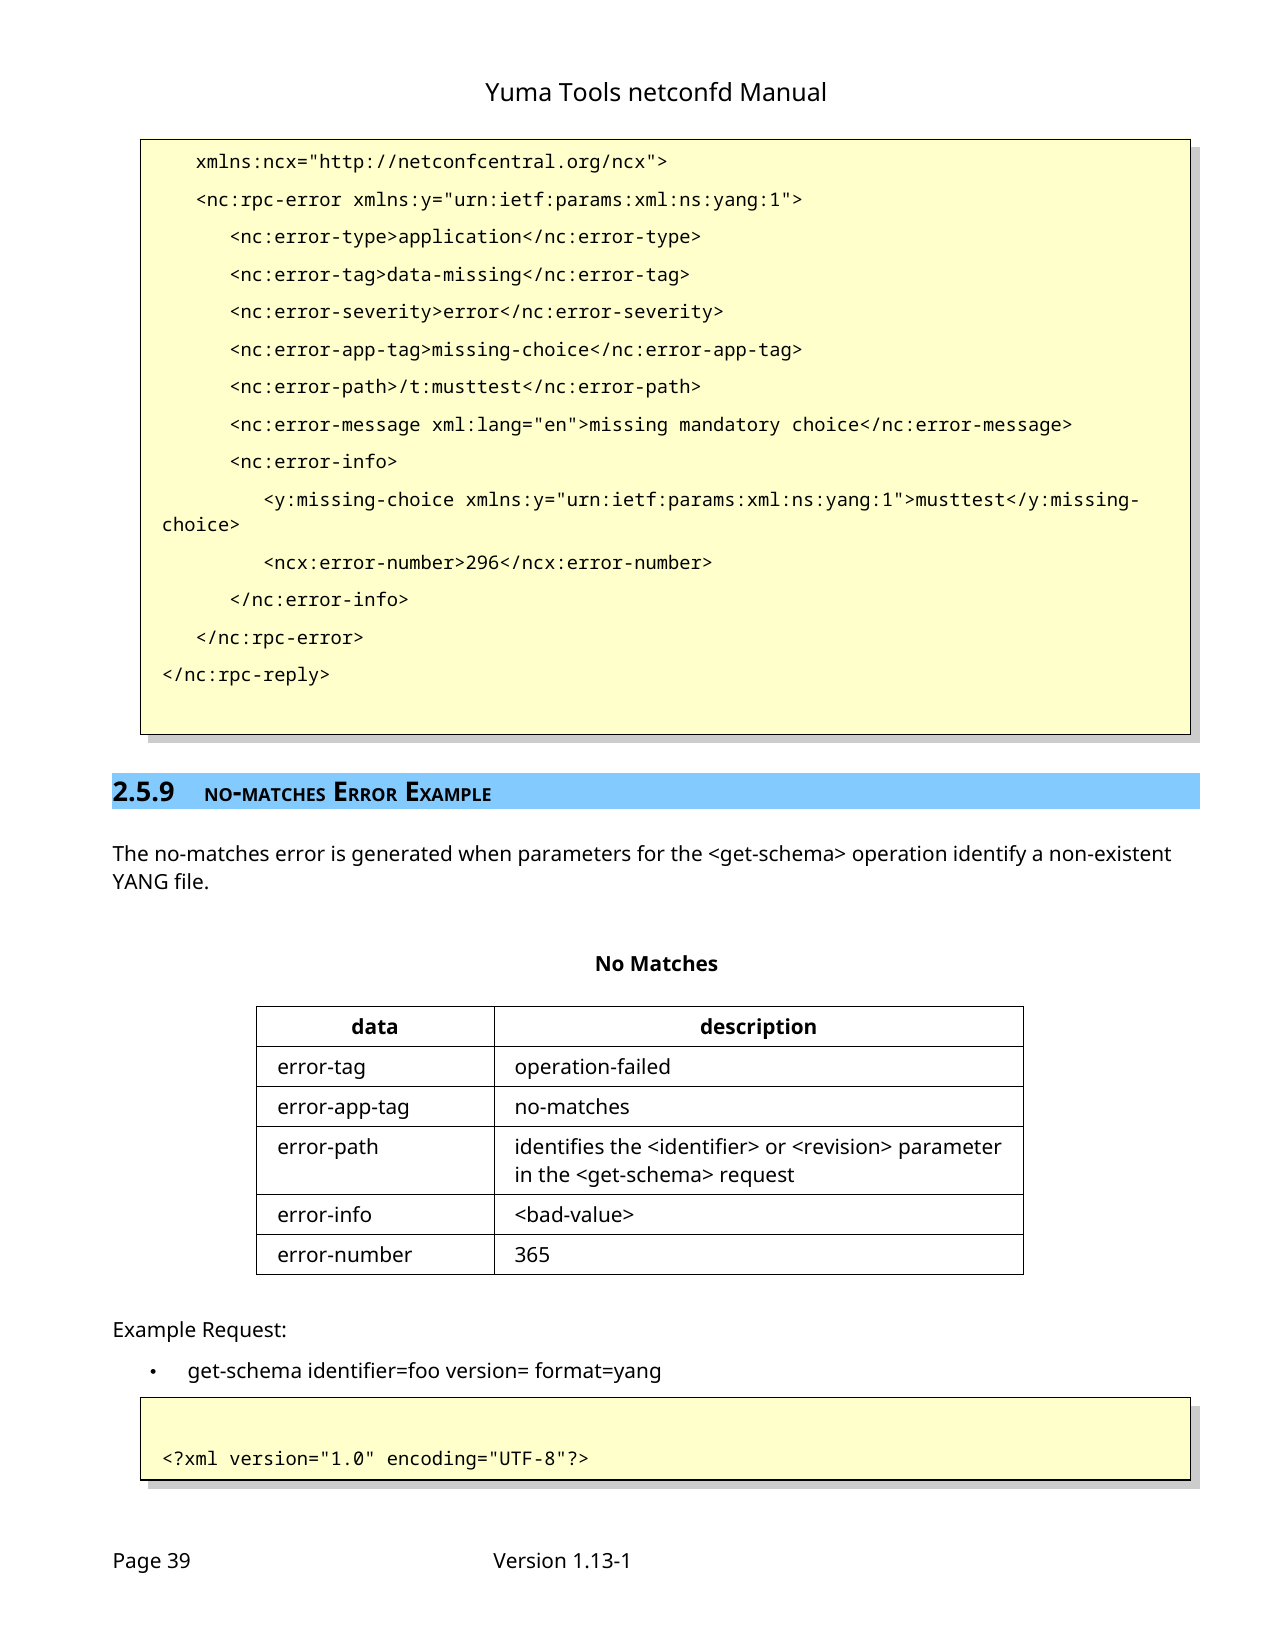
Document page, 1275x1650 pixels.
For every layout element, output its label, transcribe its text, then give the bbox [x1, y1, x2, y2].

text </nc:rpc-error> [141, 614, 1190, 649]
list get-schema identifier=foo version= format=yang [150, 1356, 1200, 1385]
text <nc:rpc-error xmlns:y="urn:ietf:params:xml:ns:yang:1"> [141, 176, 1190, 212]
table_cell error-app-tag [257, 1087, 494, 1126]
table_cell no-matches [495, 1087, 1023, 1126]
text <?xml version="1.0" encoding="UTF-8"?> [141, 1435, 1190, 1479]
table_cell operation-failed [495, 1047, 1023, 1086]
text <nc:error-info> [141, 438, 1190, 474]
text <y:missing-choice xmlns:y="urn:ietf:params:xml:ns:yang:1">musttest</y:missing-choice> [141, 476, 1190, 537]
text The no-matches error is generated when parameters for the <get-schema> operation identify a non-existent YANG file. [112, 839, 1200, 896]
table_cell 365 [495, 1235, 1023, 1274]
table_cell <bad-value> [495, 1195, 1023, 1234]
text <nc:error-tag>data-missing</nc:error-tag> [141, 251, 1190, 287]
text <nc:error-severity>error</nc:error-severity> [141, 288, 1190, 324]
table_cell error-info [257, 1195, 494, 1234]
text </nc:error-info> [141, 577, 1190, 612]
text <nc:error-app-tag>missing-choice</nc:error-app-tag> [141, 326, 1190, 362]
text <nc:error-message xml:lang="en">missing mandatory choice</nc:error-message> [141, 401, 1190, 437]
text <nc:error-path>/t:musttest</nc:error-path> [141, 363, 1190, 399]
subtitle No Matches [127, 949, 1185, 977]
subtitle no-matches Error Example [112, 773, 1200, 809]
text xmlns:ncx="http://netconfcentral.org/ncx"> [141, 140, 1190, 174]
table_cell error-number [257, 1235, 494, 1274]
table_header data [257, 1007, 494, 1046]
table_header description [495, 1007, 1023, 1046]
text <ncx:error-number>296</ncx:error-number> [141, 539, 1190, 574]
table_cell identifies the <identifier> or <revision> parameter in the <get-schema> request [495, 1127, 1023, 1194]
text Example Request: [112, 1315, 1200, 1344]
text <nc:error-type>application</nc:error-type> [141, 213, 1190, 249]
text </nc:rpc-reply> [141, 652, 1190, 687]
table_cell error-tag [257, 1047, 494, 1086]
table_cell error-path [257, 1127, 494, 1194]
